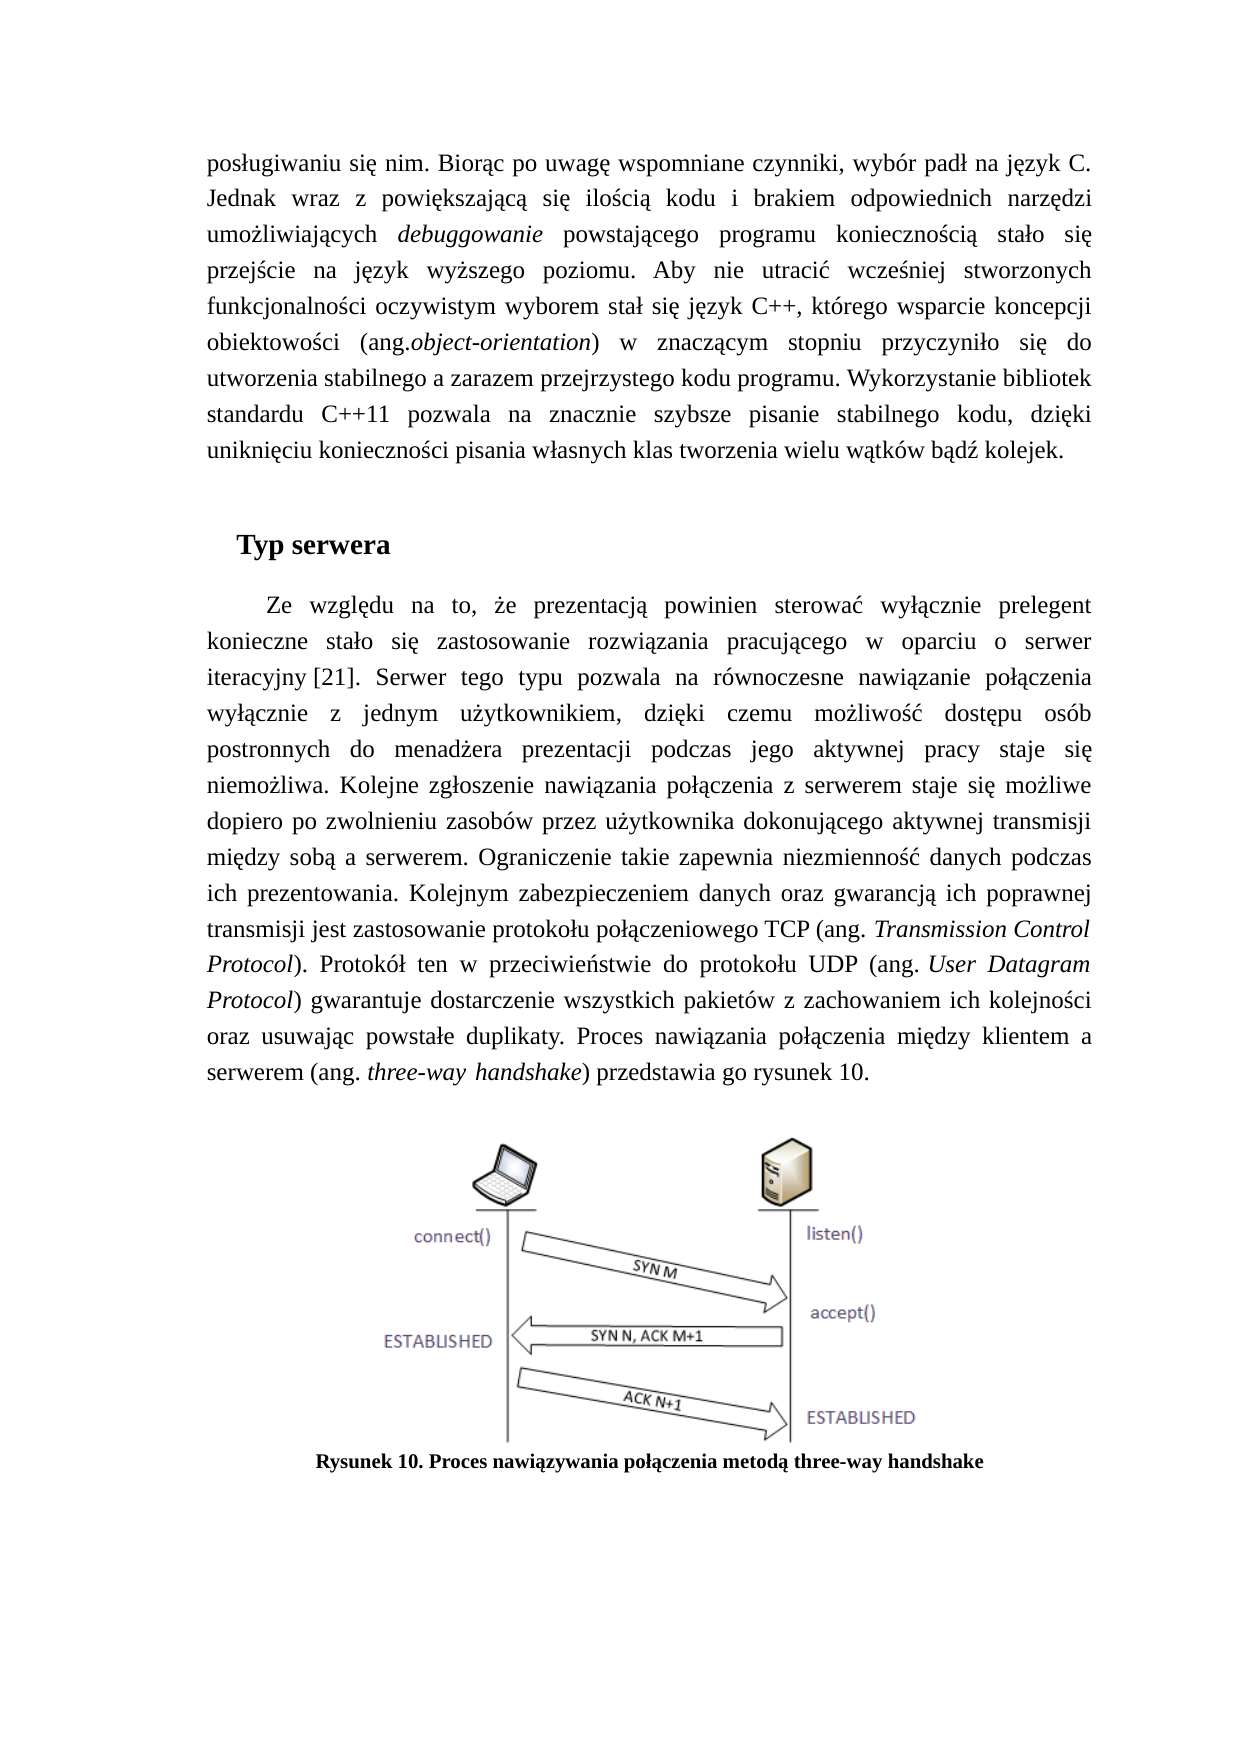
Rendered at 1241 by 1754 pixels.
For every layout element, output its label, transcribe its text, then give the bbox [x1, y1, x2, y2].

text Ze względu na to, że prezentacją powinien sterować wyłącznie prelegent konieczne stało się zastosowanie rozwiązania pracującego w oparciu o serwer iteracyjny [21]. Serwer tego typu pozwala na równoczesne nawiązanie połączenia wyłącznie z jednym użytkownikiem, dzięki czemu możliwość dostępu osób postronnych do menadżera prezentacji podczas jego aktywnej pracy staje się niemożliwa. Kolejne zgłoszenie nawiązania połączenia z serwerem staje się możliwe dopiero po zwolnieniu zasobów przez użytkownika dokonującego aktywnej transmisji między sobą a serwerem. Ograniczenie takie zapewnia niezmienność danych podczas ich prezentowania. Kolejnym zabezpieczeniem danych oraz gwarancją ich poprawnej transmisji jest zastosowanie protokołu połączeniowego TCP (ang. Transmission Control Protocol). Protokół ten w przeciwieństwie do protokołu UDP (ang. User Datagram Protocol) gwarantuje dostarczenie wszystkich pakietów z zachowaniem ich kolejności oraz usuwając powstałe duplikaty. Proces nawiązania połączenia między klientem a serwerem (ang. three-way handshake) przedstawia go rysunek 10. [207, 590, 1093, 1086]
text posługiwaniu się nim. Biorąc po uwagę wspomniane czynniki, wybór padł na język C. Jednak wraz z powiększającą się ilością kodu i brakiem odpowiednich narzędzi umożliwiających debuggowanie powstającego programu koniecznością stało się przejście na język wyższego poziomu. Aby nie utracić wcześniej stworzonych funkcjonalności oczywistym wyborem stał się język C++, którego wsparcie koncepcji obiektowości (ang.object-orientation) w znaczącym stopniu przyczyniło się do utworzenia stabilnego a zarazem przejrzystego kodu programu. Wykorzystanie bibliotek standardu C++11 pozwala na znacznie szybsze pisanie stabilnego kodu, dzięki uniknięciu konieczności pisania własnych klas tworzenia wielu wątków bądź kolejek. [207, 148, 1093, 464]
picture [372, 1137, 927, 1443]
text Rysunek 10. Proces nawiązywania połączenia metodą three-way handshake [207, 1121, 1093, 1473]
subtitle Typ serwera [207, 527, 1093, 561]
